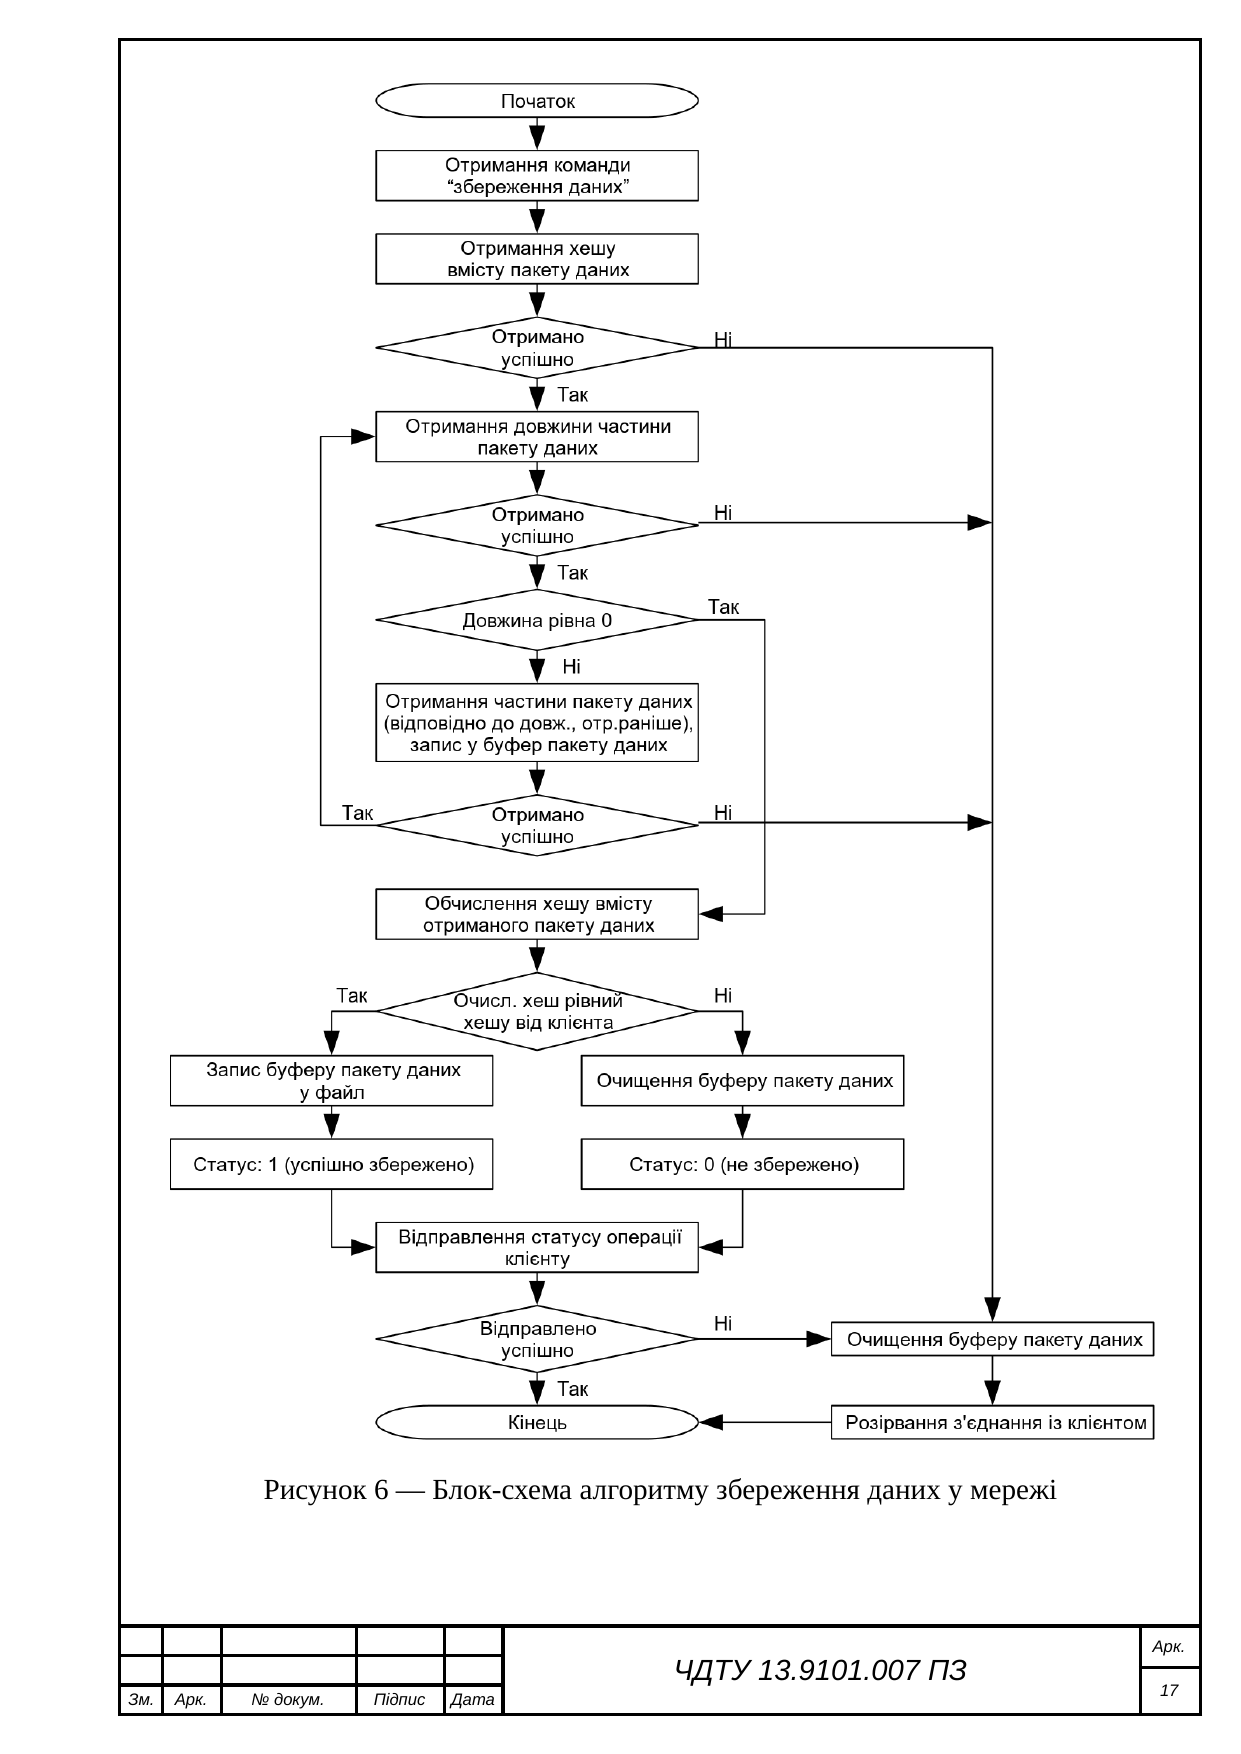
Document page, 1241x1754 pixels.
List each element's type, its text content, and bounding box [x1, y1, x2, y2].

text Рисунок 6 — Блок-схема алгоритму збереження даних у мережі [151, 1472, 1170, 1505]
picture [150, 70, 1170, 1456]
